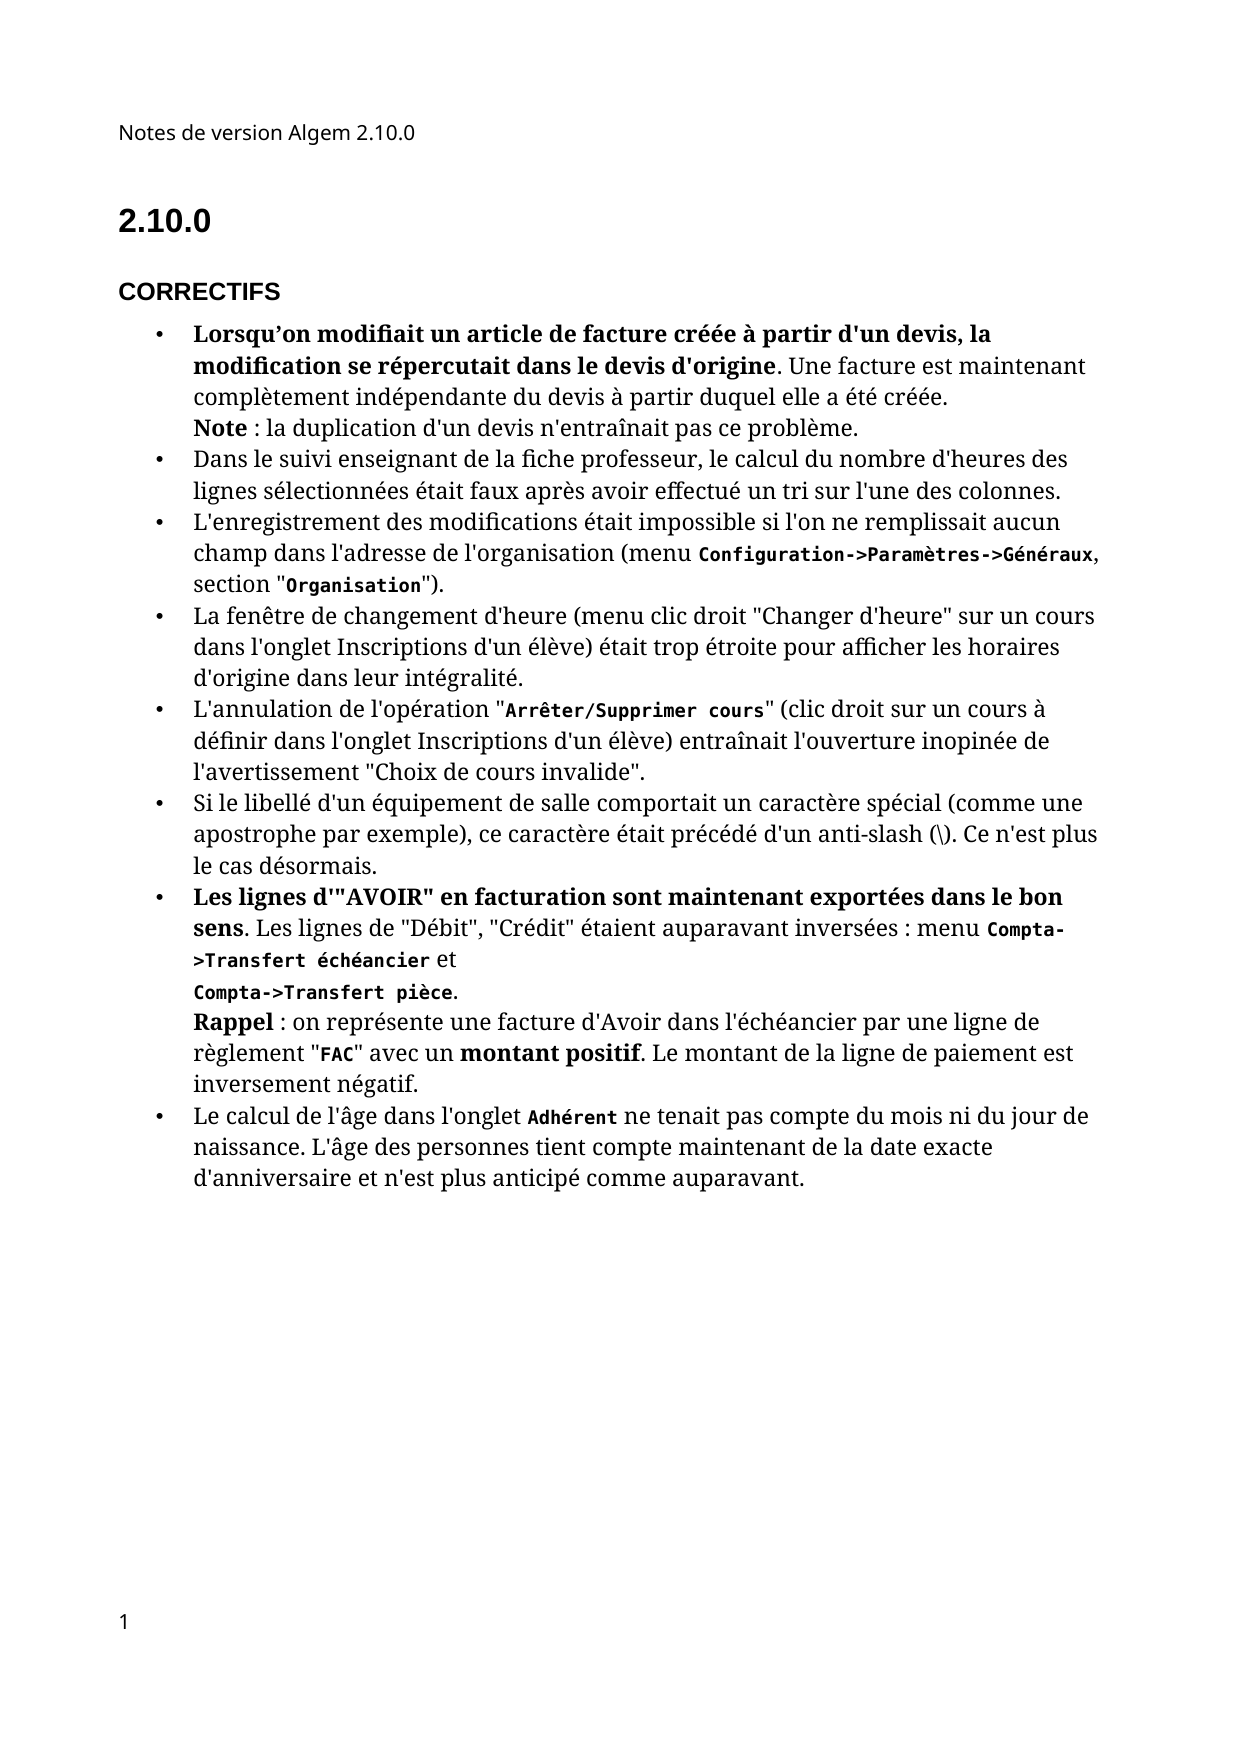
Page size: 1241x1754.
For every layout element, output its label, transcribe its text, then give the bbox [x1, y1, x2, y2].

list L'enregistrement des modifications était impossible si l'on ne remplissait aucun champ dans l'adresse de l'organisation (menu Configuration->Paramètres->Généraux, section "Organisation"). [156, 506, 1122, 600]
subtitle CORRECTIFS [118, 277, 1122, 306]
list Lorsqu’on modifiait un article de facture créée à partir d'un devis, la modification se répercutait dans le devis d'origine. Une facture est maintenant complètement indépendante du devis à partir duquel elle a été créée. Note : la duplication d'un devis n'entraînait pas ce problème. [156, 318, 1122, 443]
subtitle 2.10.0 [118, 201, 1122, 240]
list La fenêtre de changement d'heure (menu clic droit "Changer d'heure" sur un cours dans l'onglet Inscriptions d'un élève) était trop étroite pour afficher les horaires d'origine dans leur intégralité. [156, 600, 1122, 693]
list L'annulation de l'opération "Arrêter/Supprimer cours" (clic droit sur un cours à définir dans l'onglet Inscriptions d'un élève) entraînait l'ouverture inopinée de l'avertissement "Choix de cours invalide". [156, 693, 1122, 787]
list Si le libellé d'un équipement de salle comportait un caractère spécial (comme une apostrophe par exemple), ce caractère était précédé d'un anti-slash (\). Ce n'est plus le cas désormais. [156, 787, 1122, 881]
list Les lignes d'"AVOIR" en facturation sont maintenant exportées dans le bon sens. Les lignes de "Débit", "Crédit" étaient auparavant inversées : menu Compta->Transfert échéancier et Compta->Transfert pièce. Rappel : on représente une facture d'Avoir dans l'échéancier par une ligne de règlement "FAC" avec un montant positif. Le montant de la ligne de paiement est inversement négatif. [156, 881, 1122, 1100]
list Dans le suivi enseignant de la fiche professeur, le calcul du nombre d'heures des lignes sélectionnées était faux après avoir effectué un tri sur l'une des colonnes. [156, 443, 1122, 506]
list Le calcul de l'âge dans l'onglet Adhérent ne tenait pas compte du mois ni du jour de naissance. L'âge des personnes tient compte maintenant de la date exacte d'anniversaire et n'est plus anticipé comme auparavant. [156, 1100, 1122, 1193]
